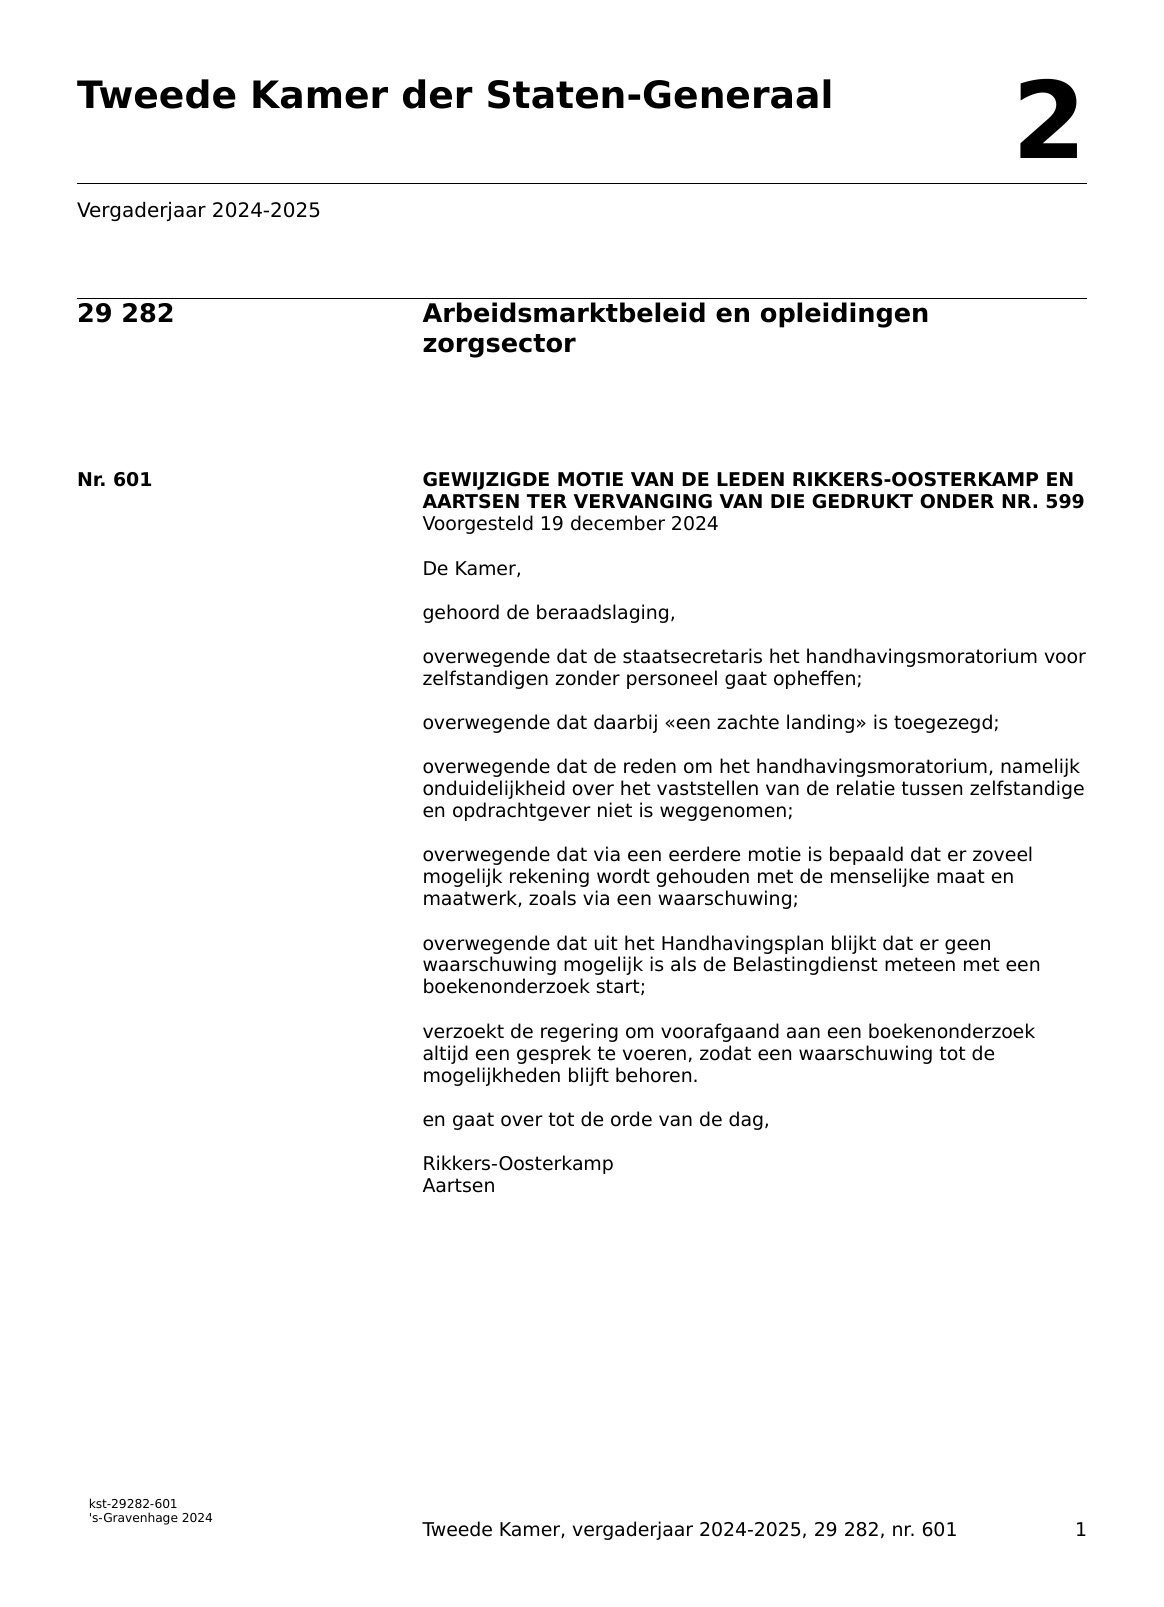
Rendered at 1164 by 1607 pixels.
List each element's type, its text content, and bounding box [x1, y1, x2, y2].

text Aartsen [422, 1175, 1087, 1197]
table_header Tweede Kamer der Staten-Generaal [77, 59, 886, 183]
table_header 2 [886, 59, 1087, 183]
text De Kamer, [422, 557, 1087, 579]
text overwegende dat de staatsecretaris het handhavingsmoratorium voor zelfstandigen zonder personeel gaat opheffen; [422, 646, 1087, 690]
text overwegende dat via een eerdere motie is bepaald dat er zoveel mogelijk rekening wordt gehouden met de menselijke maat en maatwerk, zoals via een waarschuwing; [422, 844, 1087, 910]
text verzoekt de regering om voorafgaand aan een boekenonderzoek altijd een gesprek te voeren, zodat een waarschuwing tot de mogelijkheden blijft behoren. [422, 1021, 1087, 1086]
subtitle Nr. 601 GEWIJZIGDE MOTIE VAN DE LEDEN RIKKERS-OOSTERKAMP EN AARTSEN TER VERVANGING VAN DIE GEDRUKT ONDER NR. 599 [77, 469, 1087, 513]
text en gaat over tot de orde van de dag, [422, 1109, 1087, 1131]
text overwegende dat de reden om het handhavingsmoratorium, namelijk onduidelijkheid over het vaststellen van de relatie tussen zelfstandige en opdrachtgever niet is weggenomen; [422, 756, 1087, 822]
table_cell Vergaderjaar 2024-2025 [77, 184, 1087, 298]
text Rikkers-Oosterkamp [422, 1153, 1087, 1175]
text overwegende dat daarbij «een zachte landing» is toegezegd; [422, 712, 1087, 734]
text kst-29282-601 [88, 1497, 323, 1511]
text overwegende dat uit het Handhavingsplan blijkt dat er geen waarschuwing mogelijk is als de Belastingdienst meteen met een boekenonderzoek start; [422, 932, 1087, 998]
text Voorgesteld 19 december 2024 [422, 513, 1087, 535]
subtitle 29 282 Arbeidsmarktbeleid en opleidingen zorgsector [77, 299, 1087, 358]
text gehoord de beraadslaging, [422, 602, 1087, 624]
text 's-Gravenhage 2024 [88, 1511, 323, 1525]
